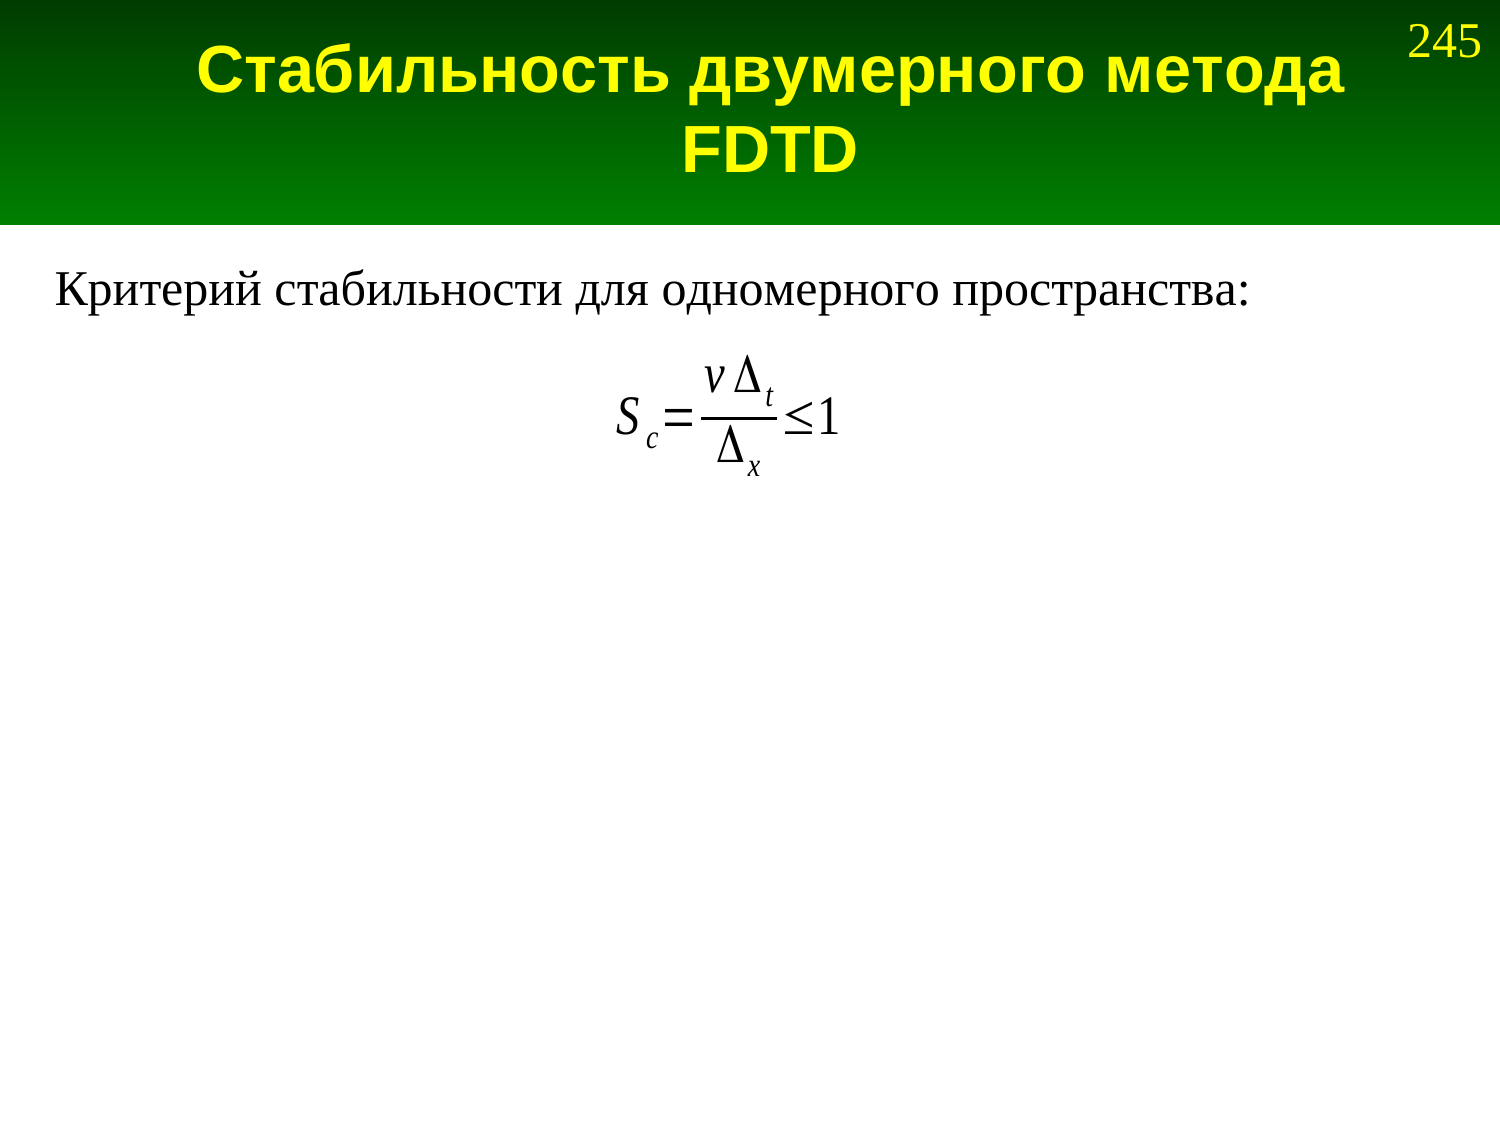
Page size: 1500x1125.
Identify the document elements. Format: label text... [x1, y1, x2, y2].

title Стабильность двумерного метода FDTD [100, 7, 1441, 204]
chart [602, 343, 853, 485]
text_box Критерий стабильности для одномерного пространства: [39, 248, 1267, 323]
